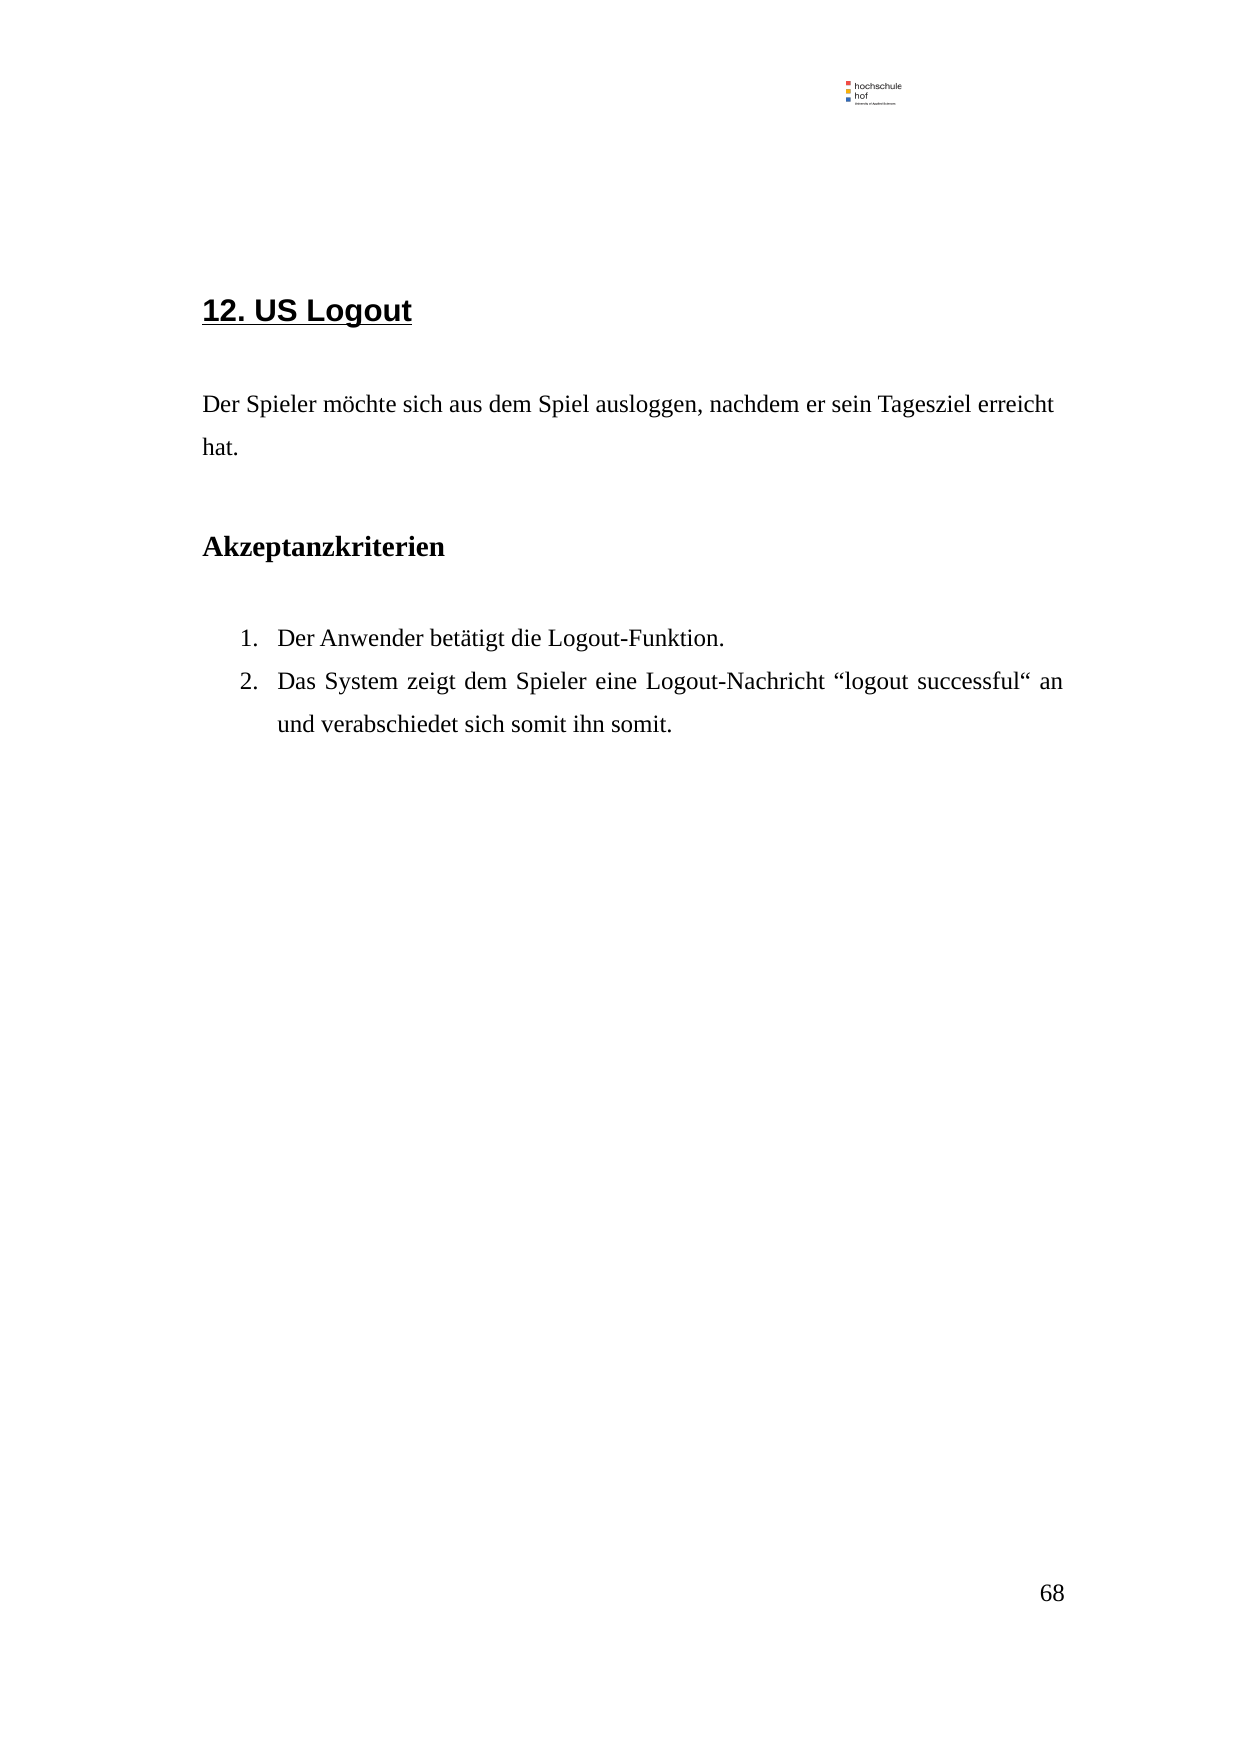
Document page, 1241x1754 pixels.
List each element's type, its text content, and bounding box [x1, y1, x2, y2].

text Akzeptanzkriterien [202, 529, 1064, 563]
list Das System zeigt dem Spieler eine Logout-Nachricht “logout successful“ an und verabschiedet sich somit ihn somit. [239, 666, 1064, 738]
list Der Anwender betätigt die Logout-Funktion. [239, 623, 1064, 651]
picture [846, 81, 902, 105]
text Der Spieler möchte sich aus dem Spiel ausloggen, nachdem er sein Tagesziel erreicht hat. [202, 389, 1064, 461]
text 12. US Logout [202, 292, 1064, 328]
